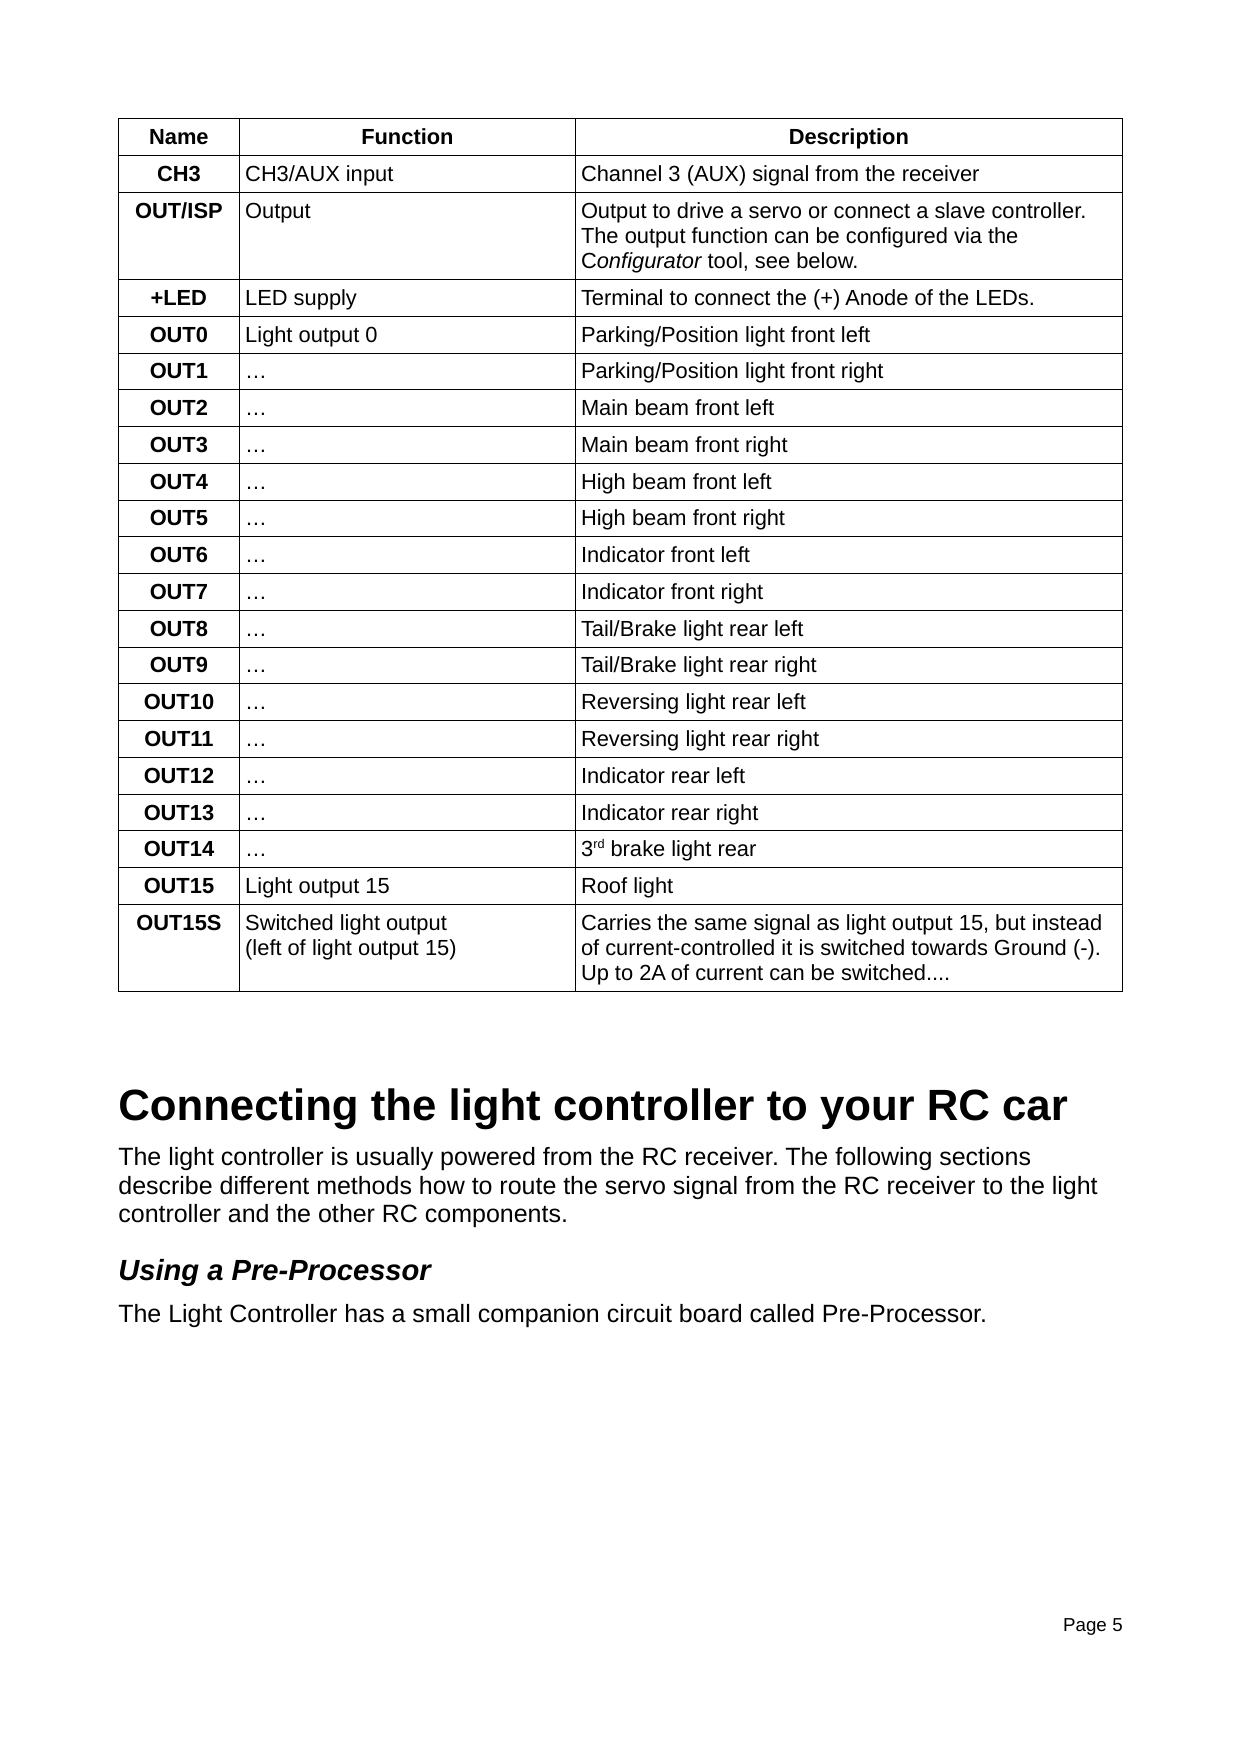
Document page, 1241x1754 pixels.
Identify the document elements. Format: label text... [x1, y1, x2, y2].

table_cell High beam front right [576, 501, 1122, 536]
table_cell Tail/Brake light rear right [576, 648, 1122, 683]
table_cell … [240, 795, 575, 830]
table_cell OUT12 [119, 758, 239, 794]
table_cell OUT2 [119, 390, 239, 426]
table_cell Roof light [576, 868, 1122, 904]
table_cell OUT10 [119, 684, 239, 720]
table_cell Light output 15 [240, 868, 575, 904]
table_cell Terminal to connect the (+) Anode of the LEDs. [576, 280, 1122, 316]
table_cell Reversing light rear left [576, 684, 1122, 720]
text The Light Controller has a small companion circuit board called Pre-Processor. [118, 1299, 1122, 1328]
table_cell Switched light output (left of light output 15) [240, 905, 575, 991]
table_cell Indicator rear right [576, 795, 1122, 830]
table_cell Main beam front left [576, 390, 1122, 426]
table_cell OUT11 [119, 721, 239, 757]
table_cell Indicator front right [576, 574, 1122, 610]
table_cell … [240, 831, 575, 867]
table_cell High beam front left [576, 464, 1122, 499]
table_cell Parking/Position light front right [576, 354, 1122, 389]
table_cell … [240, 537, 575, 573]
table_cell Indicator front left [576, 537, 1122, 573]
table_cell OUT15 [119, 868, 239, 904]
table_cell Light output 0 [240, 317, 575, 352]
table_header Description [576, 119, 1122, 155]
table_cell … [240, 427, 575, 463]
table_cell CH3/AUX input [240, 156, 575, 192]
table_cell … [240, 648, 575, 683]
table_cell OUT0 [119, 317, 239, 352]
table_header Function [240, 119, 575, 155]
table_cell Output [240, 193, 575, 279]
table_cell … [240, 684, 575, 720]
table_cell +LED [119, 280, 239, 316]
table_cell Channel 3 (AUX) signal from the receiver [576, 156, 1122, 192]
table_cell … [240, 501, 575, 536]
subtitle Connecting the light controller to your RC car [118, 1080, 1122, 1130]
table_cell LED supply [240, 280, 575, 316]
table_cell OUT6 [119, 537, 239, 573]
table_cell … [240, 390, 575, 426]
table_cell … [240, 721, 575, 757]
table_cell CH3 [119, 156, 239, 192]
subtitle Using a Pre-Processor [118, 1253, 1122, 1287]
table_cell … [240, 758, 575, 794]
table_cell OUT9 [119, 648, 239, 683]
table_cell OUT4 [119, 464, 239, 499]
table_cell OUT3 [119, 427, 239, 463]
table_cell OUT5 [119, 501, 239, 536]
table_cell Carries the same signal as light output 15, but instead of current-controlled it is switched towards Ground (-). Up to 2A of current can be switched.... [576, 905, 1122, 991]
table_cell … [240, 611, 575, 647]
table_cell OUT15S [119, 905, 239, 991]
table_cell … [240, 464, 575, 499]
table_cell OUT/ISP [119, 193, 239, 279]
table_header Name [119, 119, 239, 155]
table_cell 3rd brake light rear [576, 831, 1122, 867]
table_cell Output to drive a servo or connect a slave controller. The output function can be configured via the Configurator tool, see below. [576, 193, 1122, 279]
table_cell OUT8 [119, 611, 239, 647]
table_cell OUT1 [119, 354, 239, 389]
table_cell Tail/Brake light rear left [576, 611, 1122, 647]
table_cell Main beam front right [576, 427, 1122, 463]
table_cell OUT13 [119, 795, 239, 830]
table_cell Indicator rear left [576, 758, 1122, 794]
table_cell OUT14 [119, 831, 239, 867]
table_cell Parking/Position light front left [576, 317, 1122, 352]
table_cell Reversing light rear right [576, 721, 1122, 757]
text The light controller is usually powered from the RC receiver. The following sections describe different methods how to route the servo signal from the RC receiver to the light controller and the other RC components. [118, 1142, 1122, 1228]
table_cell … [240, 354, 575, 389]
table_cell … [240, 574, 575, 610]
table_cell OUT7 [119, 574, 239, 610]
